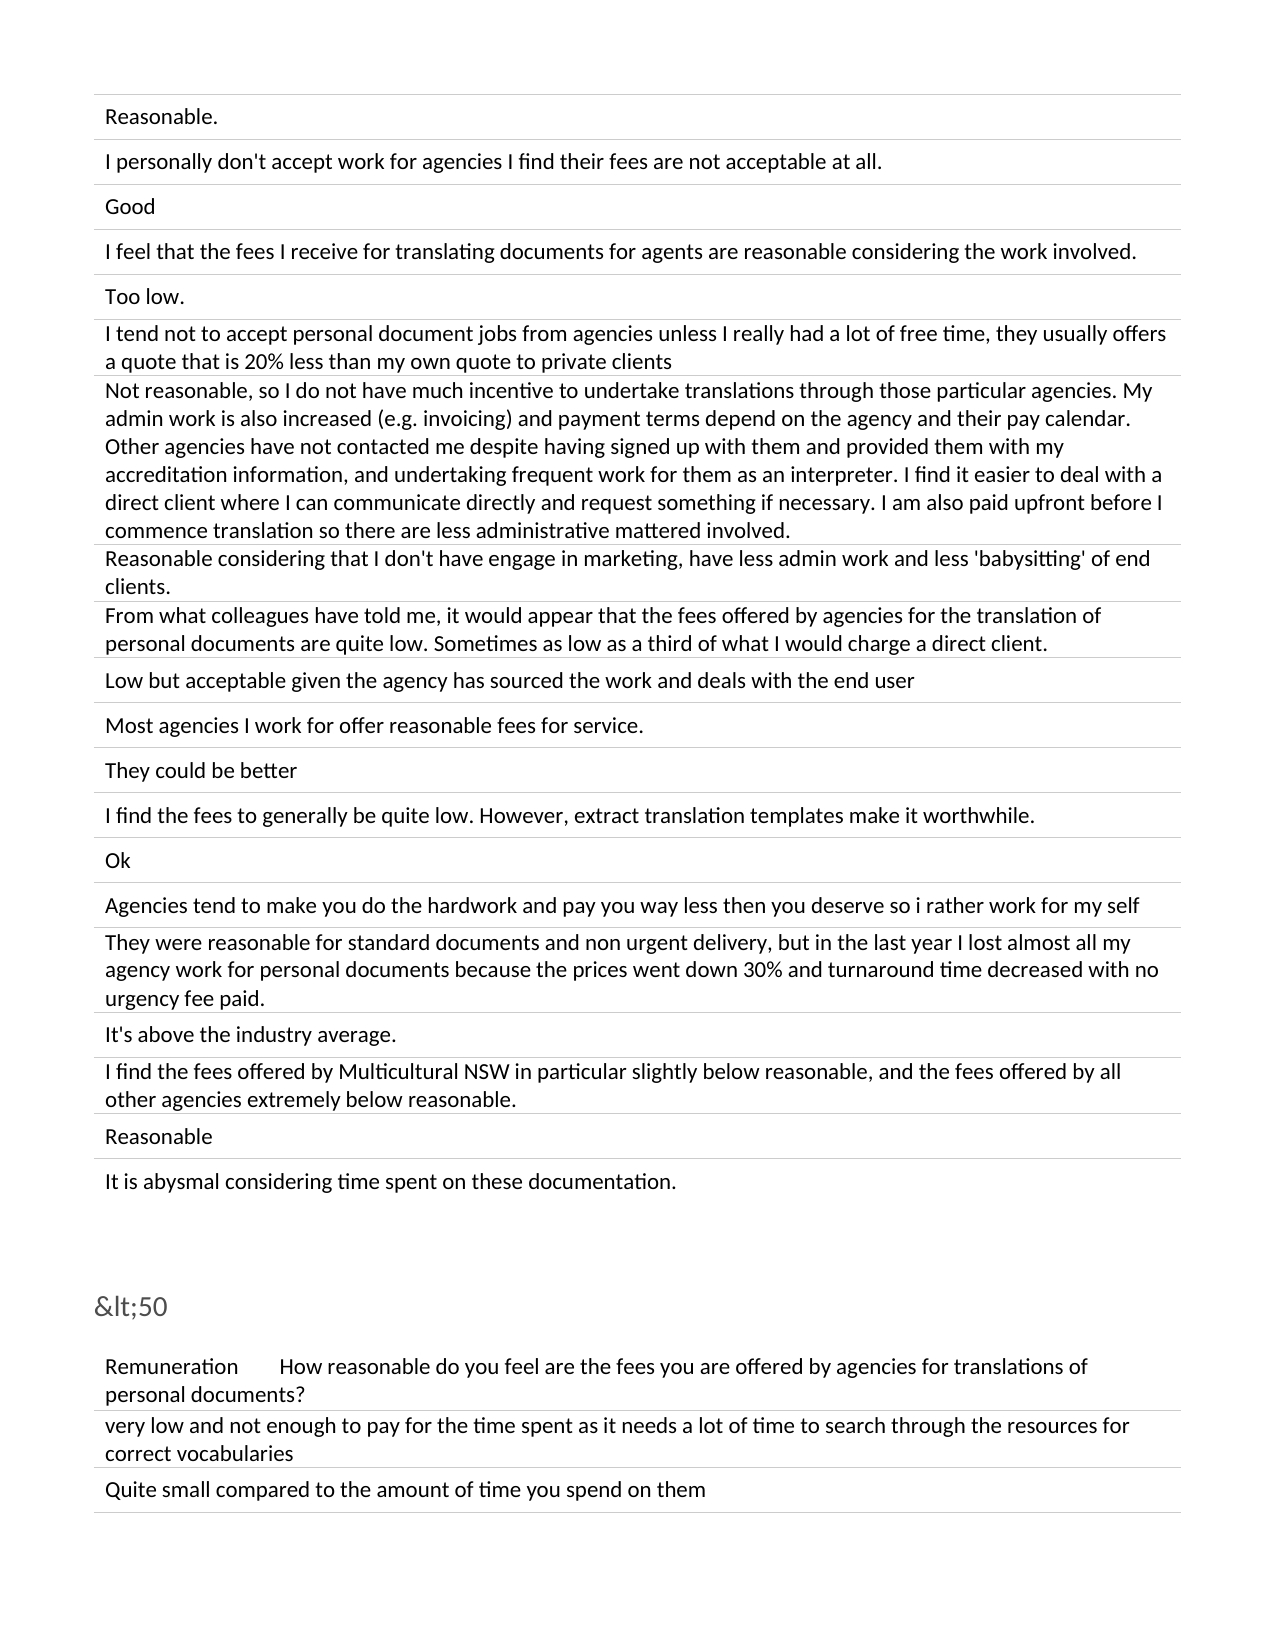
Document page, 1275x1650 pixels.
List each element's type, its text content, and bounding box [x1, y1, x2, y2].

table_cell Reasonable. [94, 95, 1181, 139]
table_cell Agencies tend to make you do the hardwork and pay you way less then you deserve so i rather work for my self [94, 883, 1181, 927]
table_cell Good [94, 185, 1181, 229]
table_header Remuneration How reasonable do you feel are the fees you are offered by agencies for translations of personal documents? [94, 1350, 1181, 1410]
table_cell Not reasonable, so I do not have much incentive to undertake translations through those particular agencies. My admin work is also increased (e.g. invoicing) and payment terms depend on the agency and their pay calendar. Other agencies have not contacted me despite having signed up with them and provided them with my accreditation information, and undertaking frequent work for them as an interpreter. I find it easier to deal with a direct client where I can communicate directly and request something if necessary. I am also paid upfront before I commence translation so there are less administrative mattered involved. [94, 376, 1181, 544]
table_cell Ok [94, 838, 1181, 882]
table_cell I find the fees to generally be quite low. However, extract translation templates make it worthwhile. [94, 793, 1181, 837]
table_cell I personally don't accept work for agencies I find their fees are not acceptable at all. [94, 140, 1181, 184]
table_cell They could be better [94, 748, 1181, 792]
table_cell Reasonable considering that I don't have engage in marketing, have less admin work and less 'babysitting' of end clients. [94, 545, 1181, 601]
text &lt;50 [94, 1288, 1181, 1324]
table_cell From what colleagues have told me, it would appear that the fees offered by agencies for the translation of personal documents are quite low. Sometimes as low as a third of what I would charge a direct client. [94, 602, 1181, 657]
table_cell I feel that the fees I receive for translating documents for agents are reasonable considering the work involved. [94, 230, 1181, 274]
table_cell very low and not enough to pay for the time spent as it needs a lot of time to search through the resources for correct vocabularies [94, 1411, 1181, 1467]
table_cell Quite small compared to the amount of time you spend on them [94, 1468, 1181, 1512]
table_cell Low but acceptable given the agency has sourced the work and deals with the end user [94, 658, 1181, 702]
table_cell Most agencies I work for offer reasonable fees for service. [94, 703, 1181, 747]
table_cell Too low. [94, 275, 1181, 319]
table_cell Reasonable [94, 1114, 1181, 1158]
table_cell It's above the industry average. [94, 1013, 1181, 1057]
table_cell They were reasonable for standard documents and non urgent delivery, but in the last year I lost almost all my agency work for personal documents because the prices went down 30% and turnaround time decreased with no urgency fee paid. [94, 928, 1181, 1012]
table_cell I find the fees offered by Multicultural NSW in particular slightly below reasonable, and the fees offered by all other agencies extremely below reasonable. [94, 1058, 1181, 1113]
table_cell I tend not to accept personal document jobs from agencies unless I really had a lot of free time, they usually offers a quote that is 20% less than my own quote to private clients [94, 320, 1181, 375]
table_cell It is abysmal considering time spent on these documentation. [94, 1159, 1181, 1203]
